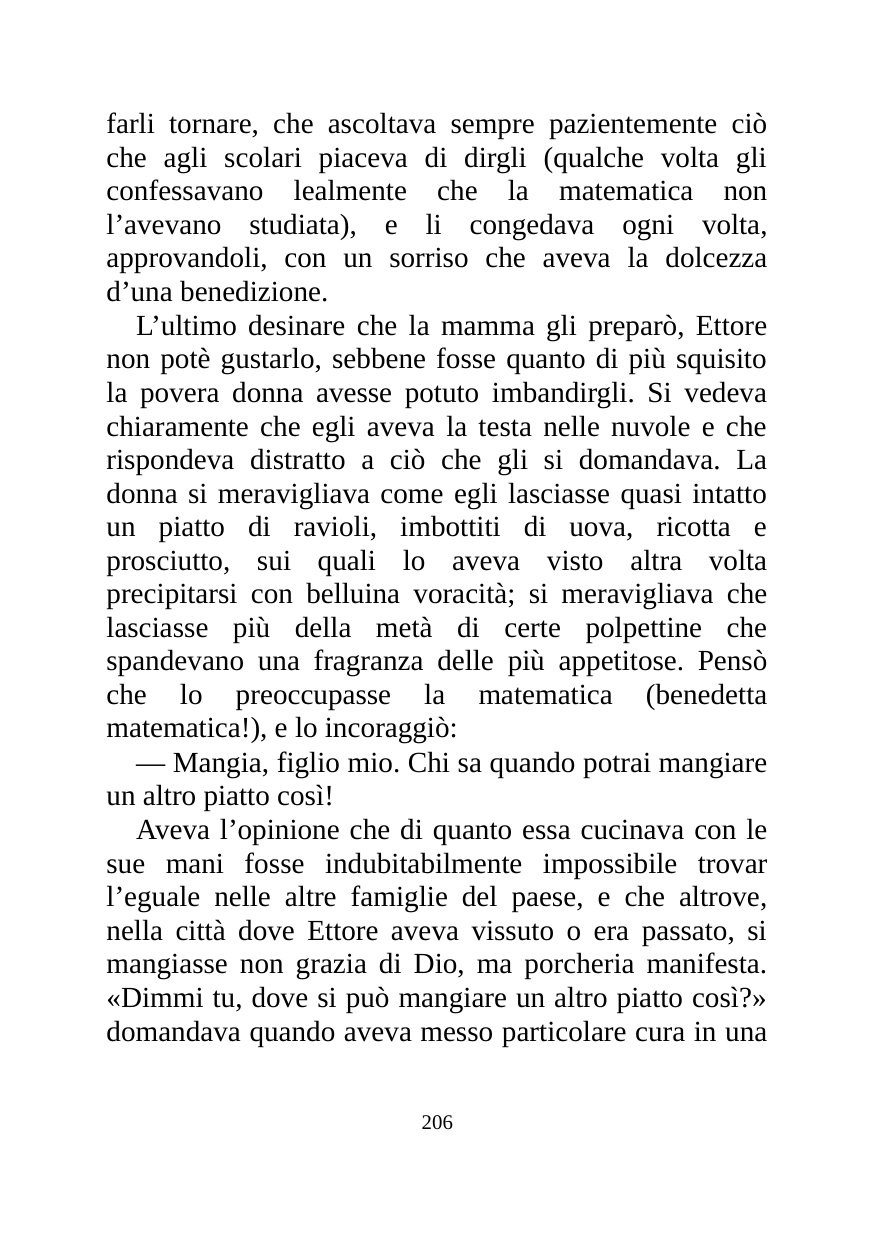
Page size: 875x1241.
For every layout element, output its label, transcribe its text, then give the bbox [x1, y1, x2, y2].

text — Mangia, figlio mio. Chi sa quando potrai mangiare un altro piatto così! [106, 745, 768, 812]
text L’ultimo desinare che la mamma gli preparò, Ettore non potè gustarlo, sebbene fosse quanto di più squisito la povera donna avesse potuto imbandirgli. Si vedeva chiaramente che egli aveva la testa nelle nuvole e che rispondeva distratto a ciò che gli si domandava. La donna si meravigliava come egli lasciasse quasi intatto un piatto di ravioli, imbottiti di uova, ricotta e prosciutto, sui quali lo aveva visto altra volta precipitarsi con belluina voracità; si meravigliava che lasciasse più della metà di certe polpettine che spandevano una fragranza delle più appetitose. Pensò che lo preoccupasse la matematica (benedetta matematica!), e lo incoraggiò: [106, 308, 768, 744]
text farli tornare, che ascoltava sempre pazientemente ciò che agli scolari piaceva di dirgli (qualche volta gli confessavano lealmente che la matematica non l’avevano studiata), e li congedava ogni volta, approvandoli, con un sorriso che aveva la dolcezza d’una benedizione. [106, 106, 768, 307]
text Aveva l’opinione che di quanto essa cucinava con le sue mani fosse indubitabilmente impossibile trovar l’eguale nelle altre famiglie del paese, e che altrove, nella città dove Ettore aveva vissuto o era passato, si mangiasse non grazia di Dio, ma porcheria manifesta. «Dimmi tu, dove si può mangiare un altro piatto così?» domandava quando aveva messo particolare cura in una [106, 812, 768, 1047]
